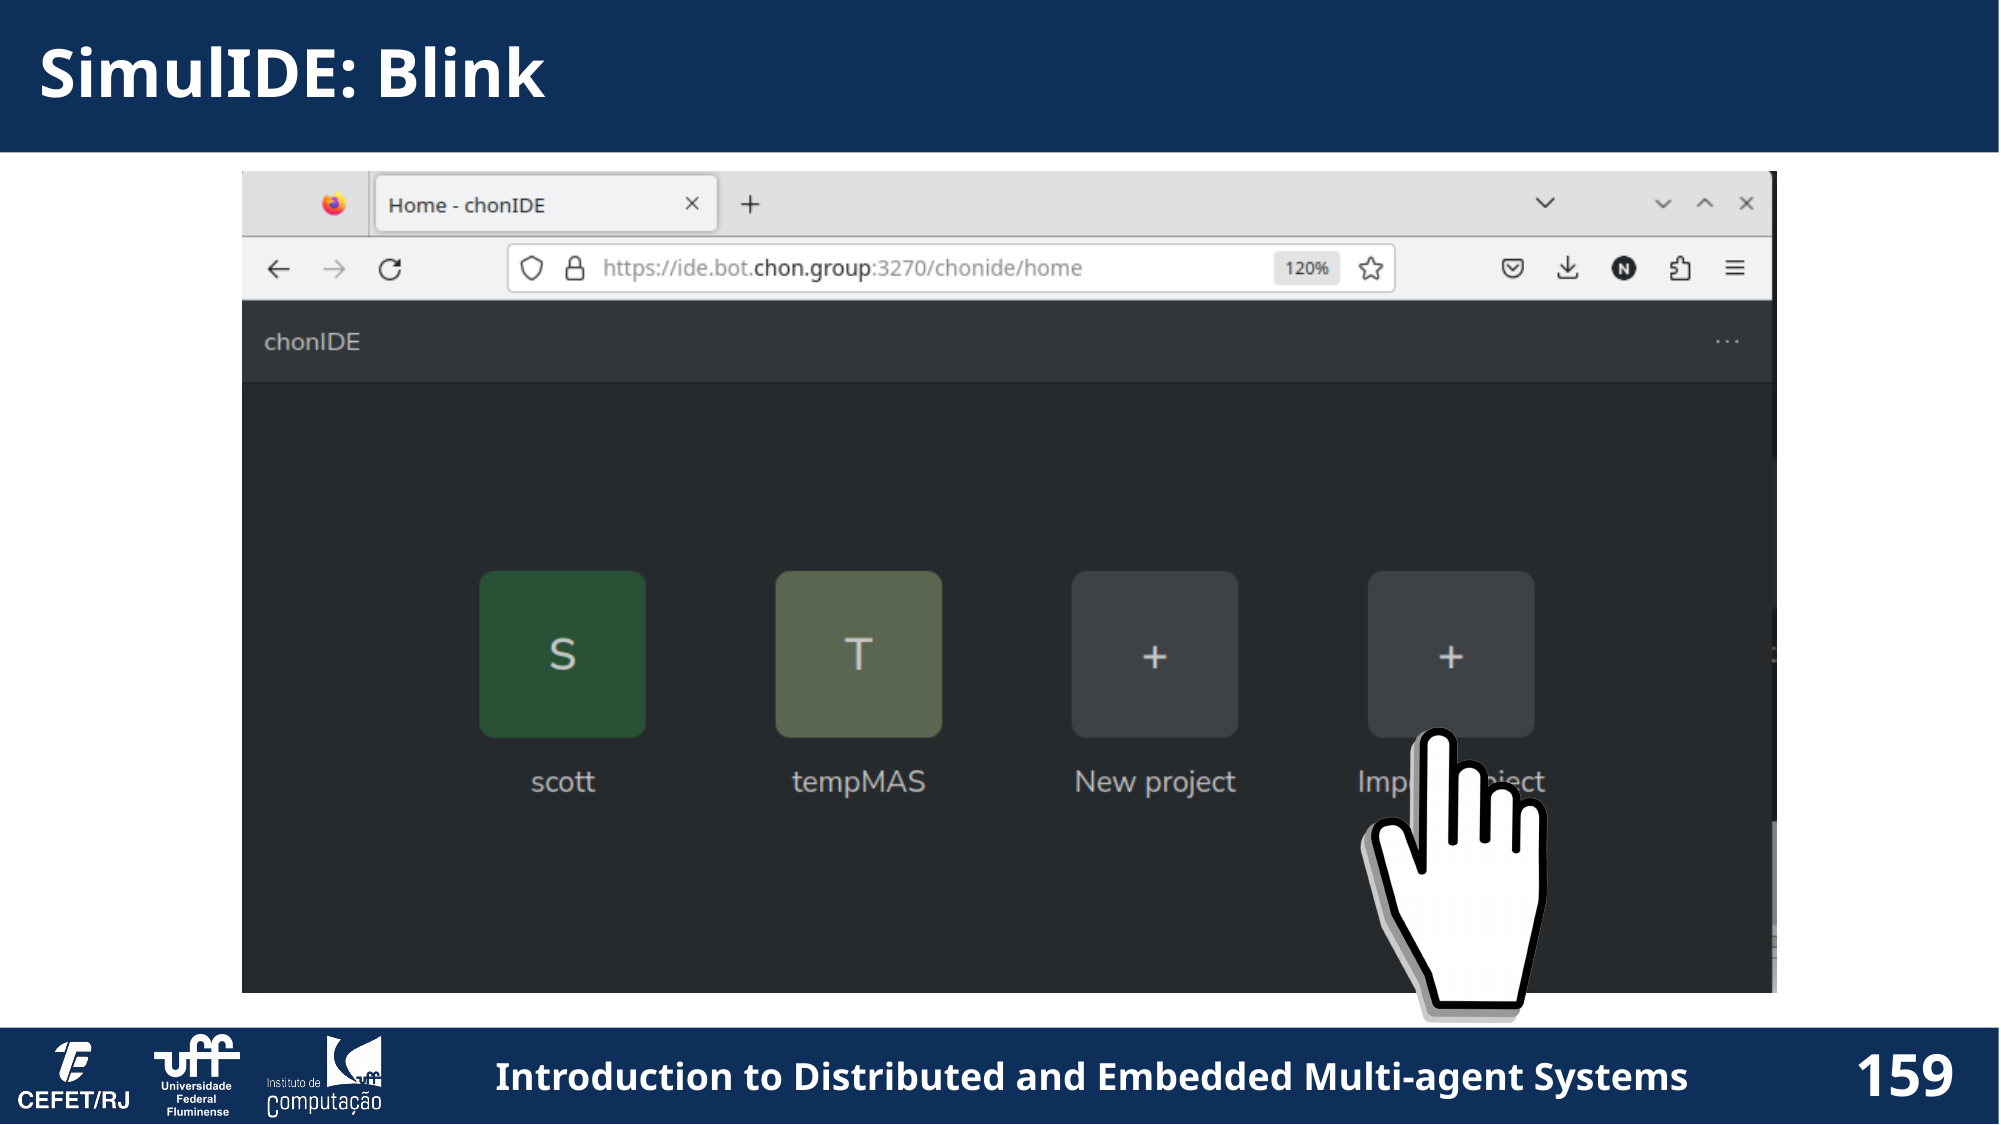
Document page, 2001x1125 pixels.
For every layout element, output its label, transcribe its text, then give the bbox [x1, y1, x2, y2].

picture [265, 1033, 383, 1118]
picture [242, 171, 1777, 1024]
picture [153, 1033, 241, 1121]
picture [18, 1021, 129, 1125]
text_box SimulIDE: Blink [25, 23, 1998, 116]
